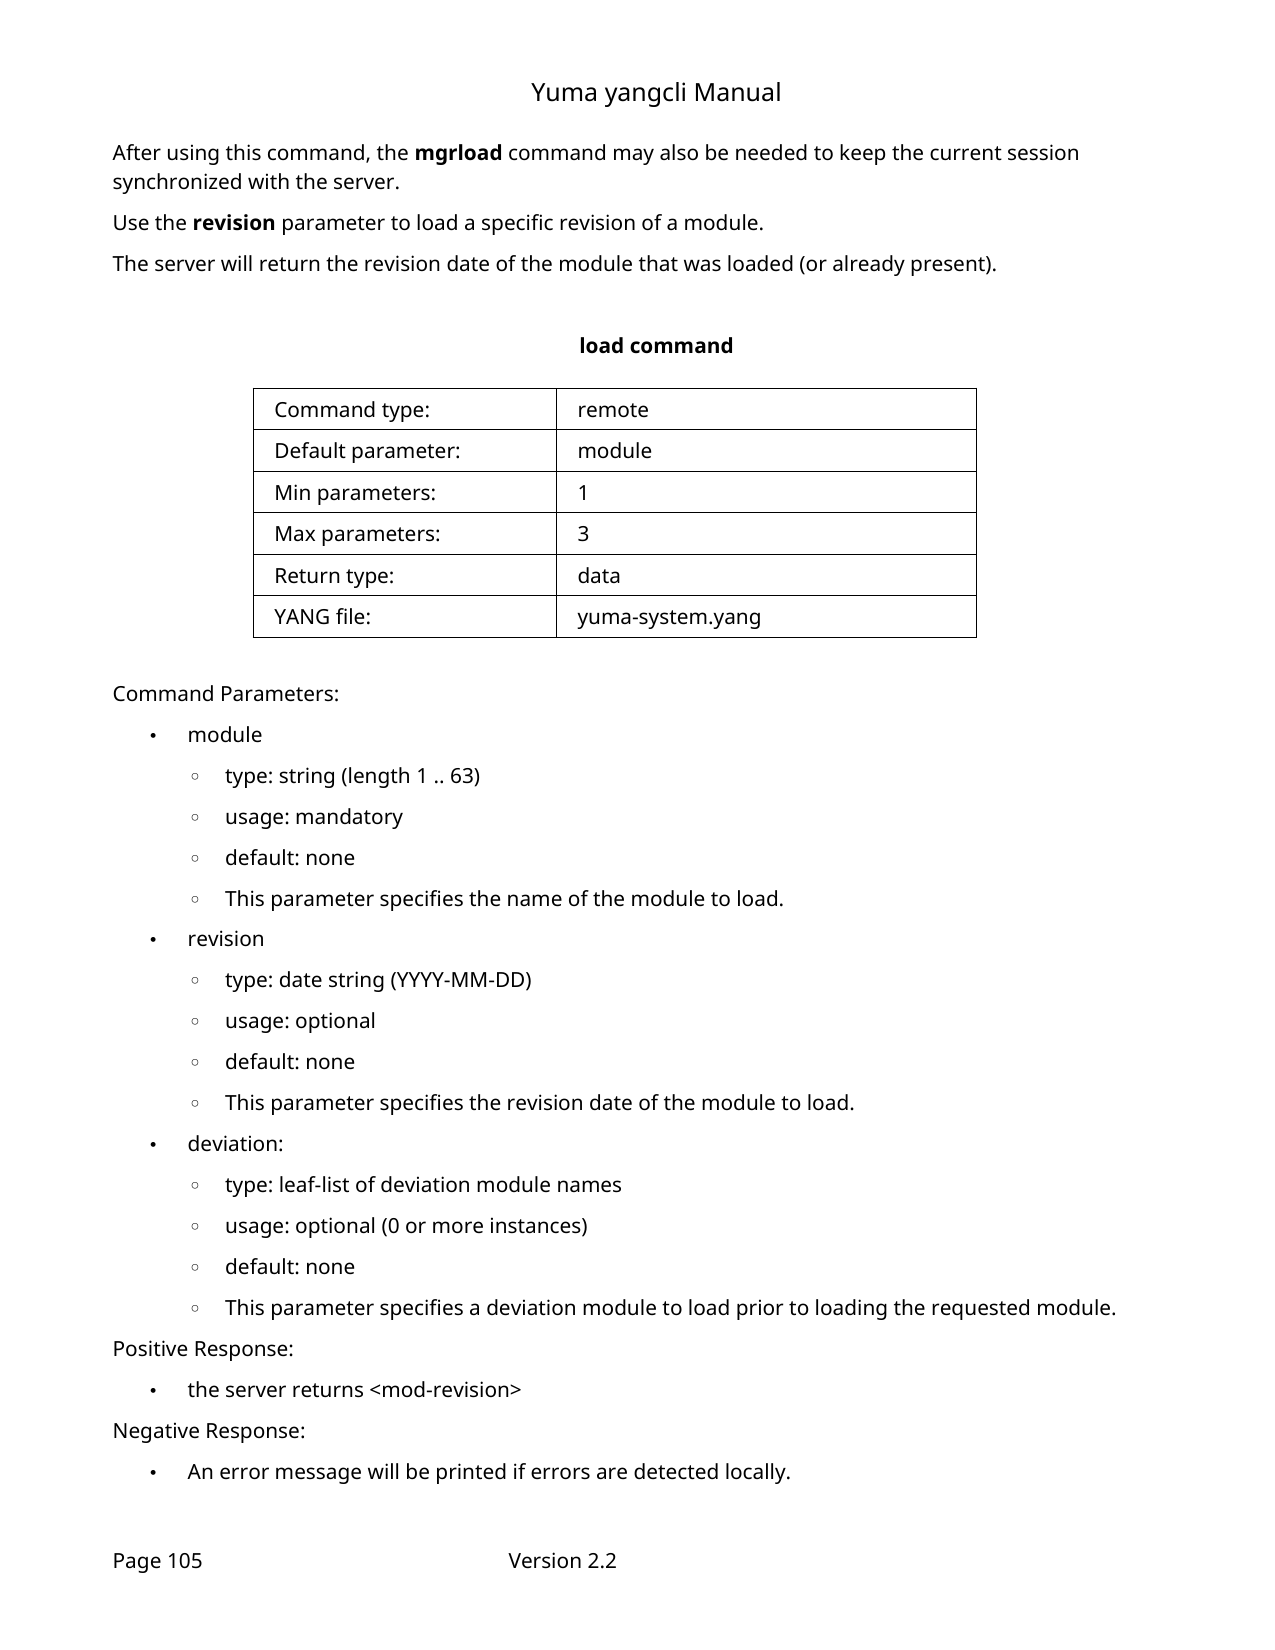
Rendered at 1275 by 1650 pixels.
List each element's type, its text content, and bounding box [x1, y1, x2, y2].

list This parameter specifies the revision date of the module to load. [187, 1088, 1200, 1117]
list This parameter specifies the name of the module to load. [187, 884, 1200, 912]
table_cell Return type: [254, 555, 556, 595]
list usage: mandatory [187, 802, 1200, 830]
list usage: optional [187, 1006, 1200, 1035]
table_cell data [557, 555, 976, 595]
text Command Parameters: [112, 679, 1200, 707]
text Use the revision parameter to load a specific revision of a module. [112, 208, 1200, 236]
list the server returns <mod-revision> [150, 1375, 1200, 1403]
table_cell module [557, 430, 976, 471]
list default: none [187, 843, 1200, 871]
list type: string (length 1 .. 63) [187, 761, 1200, 789]
text Positive Response: [112, 1334, 1200, 1362]
table_cell 3 [557, 513, 976, 554]
text After using this command, the mgrload command may also be needed to keep the current session synchronized with the server. [112, 138, 1200, 195]
table_header remote [557, 389, 976, 429]
list revision [150, 924, 1200, 953]
table_cell Min parameters: [254, 472, 556, 512]
table_header Command type: [254, 389, 556, 429]
text The server will return the revision date of the module that was loaded (or already present). [112, 249, 1200, 277]
list This parameter specifies a deviation module to load prior to loading the requested module. [187, 1293, 1200, 1321]
list module [150, 720, 1200, 748]
list type: date string (YYYY-MM-DD) [187, 966, 1200, 994]
list type: leaf-list of deviation module names [187, 1170, 1200, 1199]
table_cell YANG file: [254, 596, 556, 637]
table_cell yuma-system.yang [557, 596, 976, 637]
list default: none [187, 1252, 1200, 1281]
table_cell Default parameter: [254, 430, 556, 471]
table_cell 1 [557, 472, 976, 512]
list usage: optional (0 or more instances) [187, 1211, 1200, 1239]
list An error message will be printed if errors are detected locally. [150, 1457, 1200, 1485]
subtitle load command [127, 331, 1185, 359]
list default: none [187, 1047, 1200, 1076]
text Negative Response: [112, 1416, 1200, 1444]
table_cell Max parameters: [254, 513, 556, 554]
list deviation: [150, 1129, 1200, 1158]
